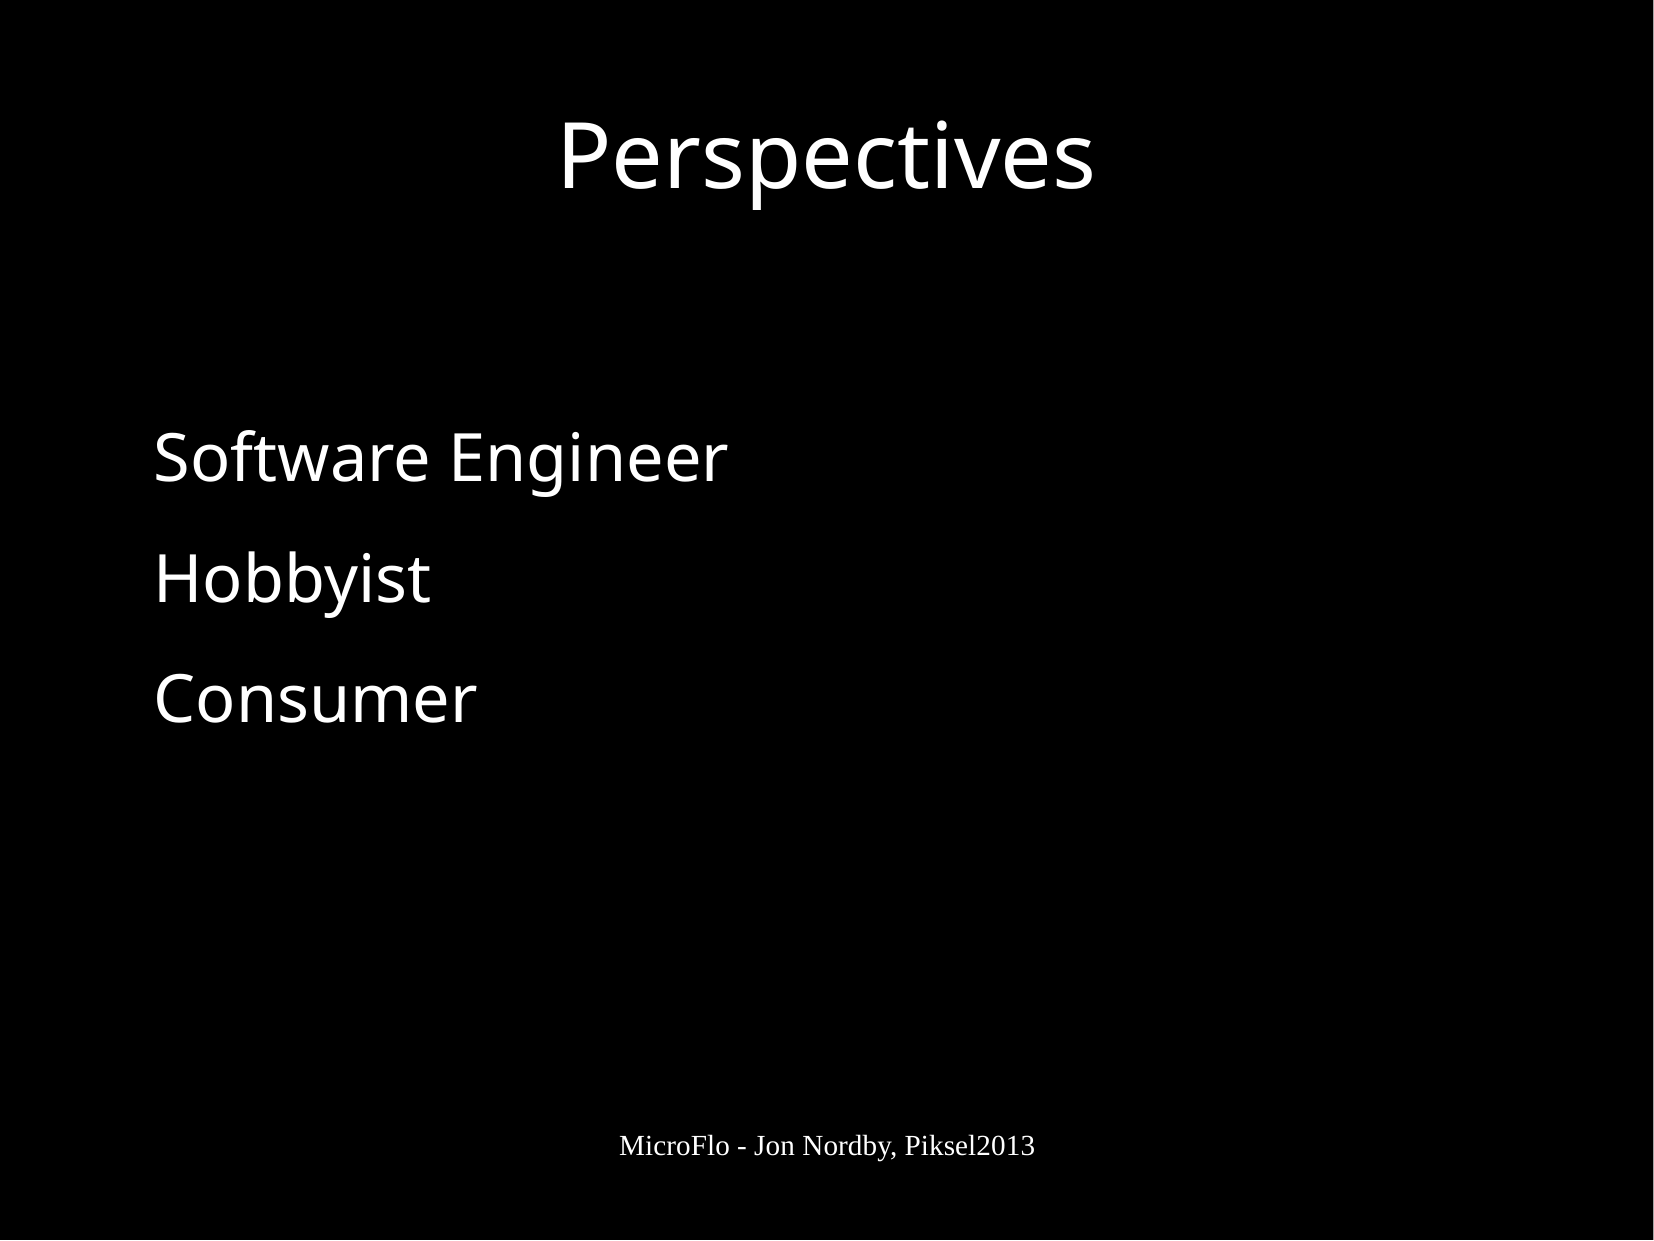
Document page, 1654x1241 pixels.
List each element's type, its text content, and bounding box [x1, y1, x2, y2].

title Perspectives [82, 49, 1571, 257]
list Software Engineer Hobbyist Consumer [82, 290, 1571, 1010]
